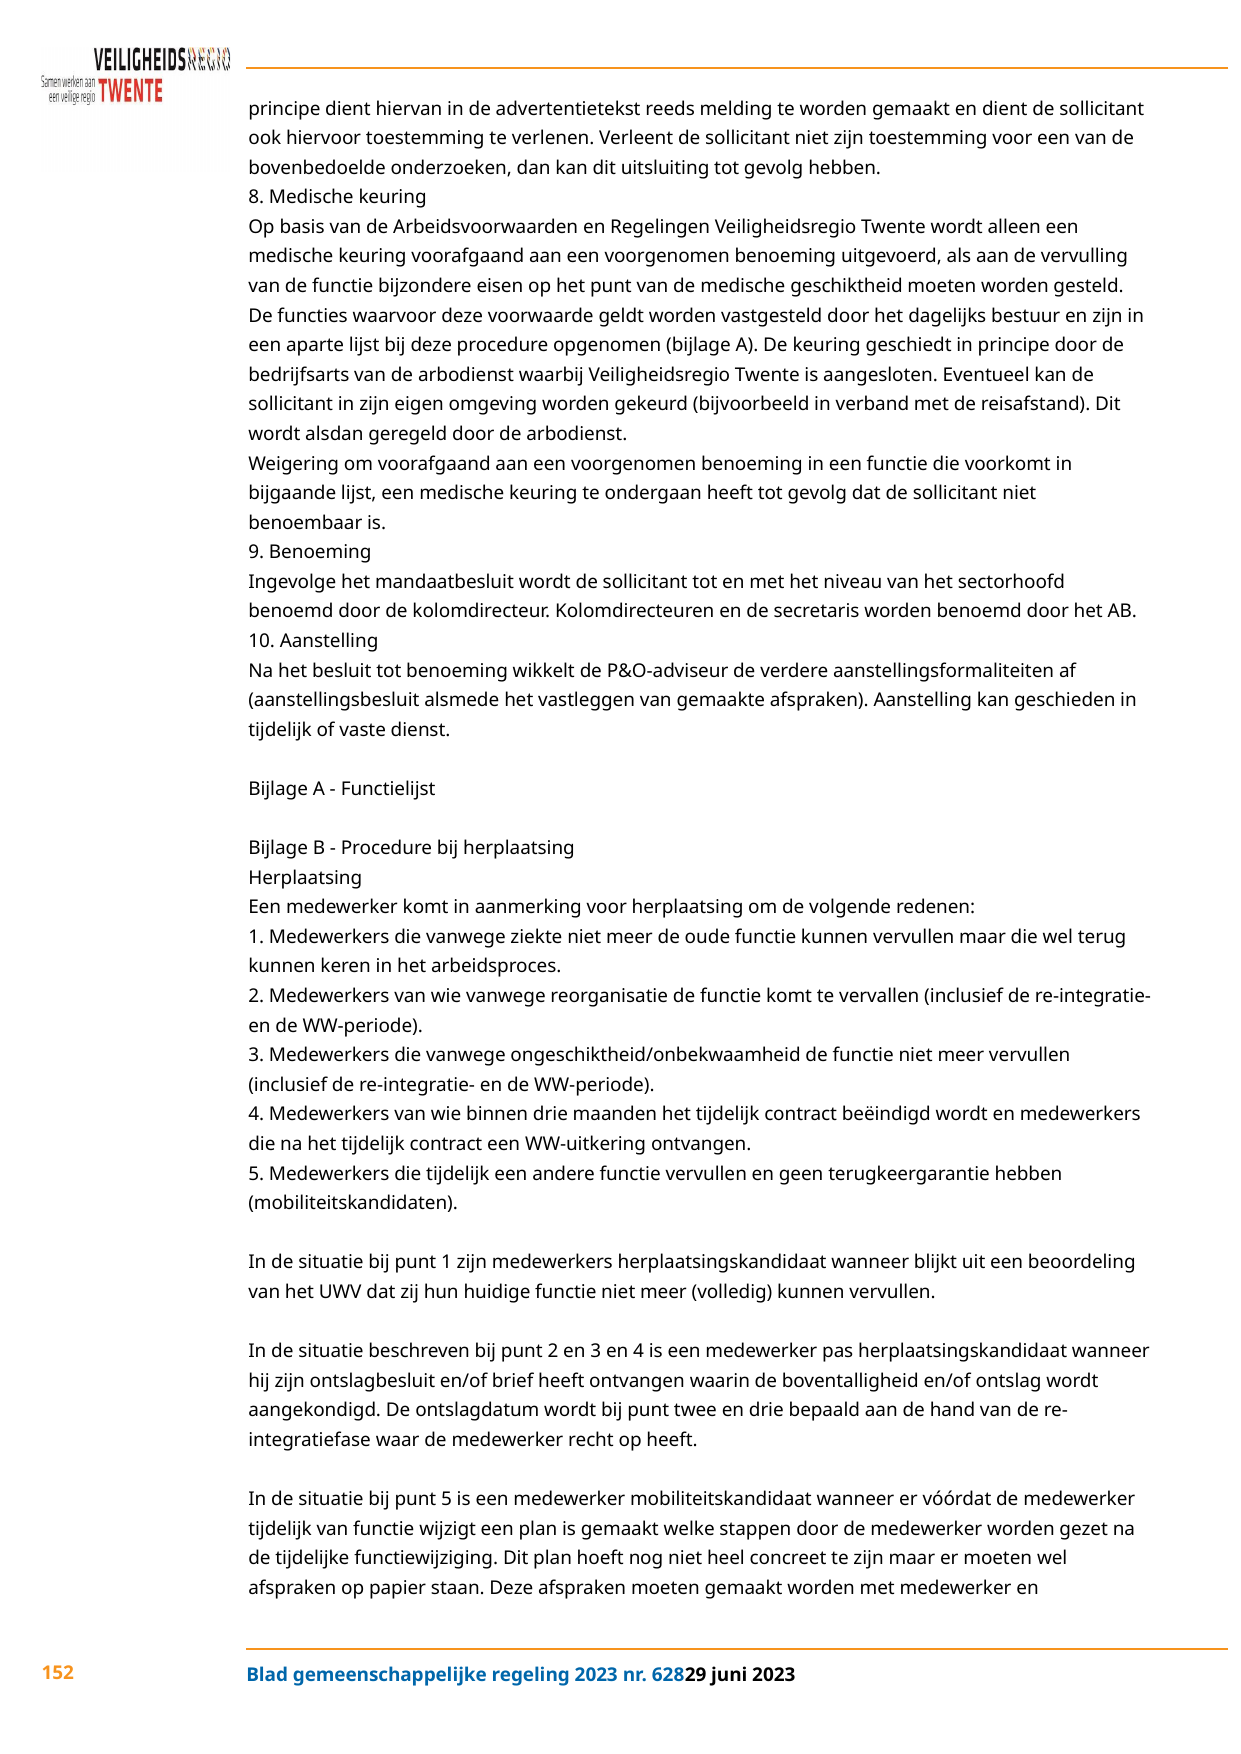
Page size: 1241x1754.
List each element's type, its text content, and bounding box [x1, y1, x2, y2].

text Een medewerker komt in aanmerking voor herplaatsing om de volgende redenen: [248, 893, 1152, 919]
text 9. Benoeming [248, 538, 1152, 564]
text 1. Medewerkers die vanwege ziekte niet meer de oude functie kunnen vervullen maar die wel terug kunnen keren in het arbeidsproces. [248, 923, 1152, 978]
text Weigering om voorafgaand aan een voorgenomen benoeming in een functie die voorkomt in bijgaande lijst, een medische keuring te ondergaan heeft tot gevolg dat de sollicitant niet benoembaar is. [248, 450, 1152, 535]
text Ingevolge het mandaatbesluit wordt de sollicitant tot en met het niveau van het sectorhoofd benoemd door de kolomdirecteur. Kolomdirecteuren en de secretaris worden benoemd door het AB. [248, 568, 1152, 623]
text 2. Medewerkers van wie vanwege reorganisatie de functie komt te vervallen (inclusief de re-integratie- en de WW-periode). [248, 982, 1152, 1038]
picture [41, 47, 231, 172]
text 4. Medewerkers van wie binnen drie maanden het tijdelijk contract beëindigd wordt en medewerkers die na het tijdelijk contract een WW-uitkering ontvangen. [248, 1101, 1152, 1156]
text Na het besluit tot benoeming wikkelt de P&O-adviseur de verdere aanstellingsformaliteiten af (aanstellingsbesluit alsmede het vastleggen van gemaakte afspraken). Aanstelling kan geschieden in tijdelijk of vaste dienst. [248, 657, 1152, 742]
text Bijlage B - Procedure bij herplaatsing [248, 834, 1152, 860]
text Herplaatsing [248, 864, 1152, 890]
text Bijlage A - Functielijst [248, 775, 1152, 801]
text 3. Medewerkers die vanwege ongeschiktheid/onbekwaamheid de functie niet meer vervullen (inclusief de re-integratie- en de WW-periode). [248, 1041, 1152, 1097]
text 10. Aanstelling [248, 627, 1152, 653]
text In de situatie beschreven bij punt 2 en 3 en 4 is een medewerker pas herplaatsingskandidaat wanneer hij zijn ontslagbesluit en/of brief heeft ontvangen waarin de boventalligheid en/of ontslag wordt aangekondigd. De ontslagdatum wordt bij punt twee en drie bepaald aan de hand van de re-integratiefase waar de medewerker recht op heeft. [248, 1337, 1152, 1452]
text In de situatie bij punt 1 zijn medewerkers herplaatsingskandidaat wanneer blijkt uit een beoordeling van het UWV dat zij hun huidige functie niet meer (volledig) kunnen vervullen. [248, 1248, 1152, 1304]
text 5. Medewerkers die tijdelijk een andere functie vervullen en geen terugkeergarantie hebben (mobiliteitskandidaten). [248, 1160, 1152, 1215]
text Op basis van de Arbeidsvoorwaarden en Regelingen Veiligheidsregio Twente wordt alleen een medische keuring voorafgaand aan een voorgenomen benoeming uitgevoerd, als aan de vervulling van de functie bijzondere eisen op het punt van de medische geschiktheid moeten worden gesteld. De functies waarvoor deze voorwaarde geldt worden vastgesteld door het dagelijks bestuur en zijn in een aparte lijst bij deze procedure opgenomen (bijlage A). De keuring geschiedt in principe door de bedrijfsarts van de arbodienst waarbij Veiligheidsregio Twente is aangesloten. Eventueel kan de sollicitant in zijn eigen omgeving worden gekeurd (bijvoorbeeld in verband met de reisafstand). Dit wordt alsdan geregeld door de arbodienst. [248, 213, 1152, 446]
text In de situatie bij punt 5 is een medewerker mobiliteitskandidaat wanneer er vóórdat de medewerker tijdelijk van functie wijzigt een plan is gemaakt welke stappen door de medewerker worden gezet na de tijdelijke functiewijziging. Dit plan hoeft nog niet heel concreet te zijn maar er moeten wel afspraken op papier staan. Deze afspraken moeten gemaakt worden met medewerker en [248, 1485, 1152, 1600]
text principe dient hiervan in de advertentietekst reeds melding te worden gemaakt en dient de sollicitant ook hiervoor toestemming te verlenen. Verleent de sollicitant niet zijn toestemming voor een van de bovenbedoelde onderzoeken, dan kan dit uitsluiting tot gevolg hebben. [248, 95, 1152, 180]
text 8. Medische keuring [248, 183, 1152, 209]
